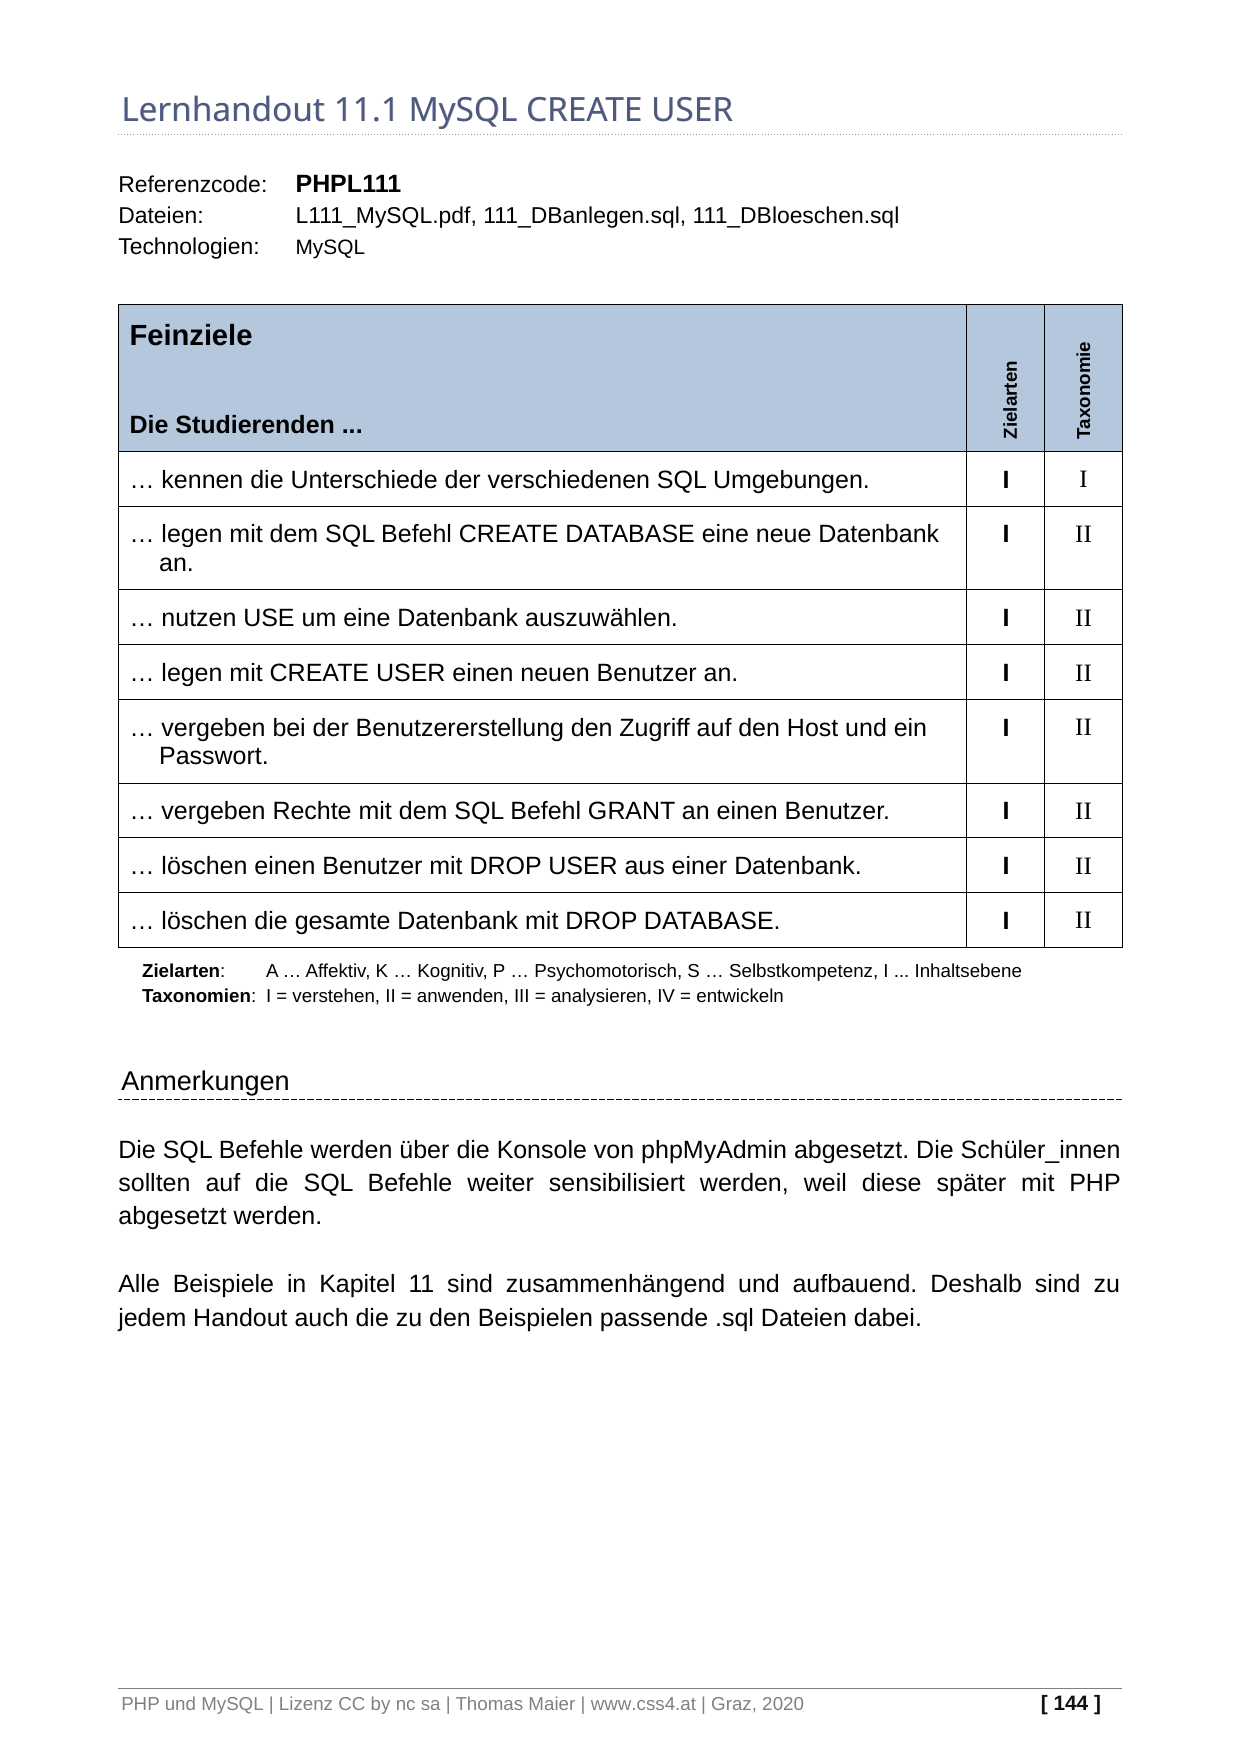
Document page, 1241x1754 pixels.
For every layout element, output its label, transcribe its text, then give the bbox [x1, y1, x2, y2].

table_cell II [1045, 700, 1122, 782]
table_cell I [967, 700, 1044, 782]
text Technologien: MySQL [118, 233, 1122, 259]
table_cell I [967, 645, 1044, 699]
text Die SQL Befehle werden über die Konsole von phpMyAdmin abgesetzt. Die Schüler_innen sollten auf die SQL Befehle weiter sensibilisiert werden, weil diese später mit PHP abgesetzt werden. [118, 1135, 1122, 1230]
table_cell … legen mit CREATE USER einen neuen Benutzer an. [119, 645, 966, 699]
table_cell II [1045, 507, 1122, 589]
subtitle Lernhandout 11.1 MySQL CREATE USER [118, 83, 1122, 134]
table_cell I [967, 590, 1044, 644]
table_cell I [967, 893, 1044, 947]
text Anmerkungen [118, 1062, 1122, 1099]
table_cell II [1045, 645, 1122, 699]
table_cell … nutzen USE um eine Datenbank auszuwählen. [119, 590, 966, 644]
table_cell I [1045, 452, 1122, 506]
table_cell II [1045, 590, 1122, 644]
text Zielarten: A … Affektiv, K … Kognitiv, P … Psychomotorisch, S … Selbstkompetenz, I ... Inhaltsebene Taxonomien: I = verstehen, II = anwenden, III = analysieren, IV = entwickeln [142, 960, 1122, 1006]
text Dateien: L111_MySQL.pdf, 111_DBanlegen.sql, 111_DBloeschen.sql [118, 202, 1122, 229]
table_cell II [1045, 784, 1122, 837]
table_cell I [967, 507, 1044, 589]
table_cell … kennen die Unterschiede der verschiedenen SQL Umgebungen. [119, 452, 966, 506]
table_cell … legen mit dem SQL Befehl CREATE DATABASE eine neue Datenbank an. [119, 507, 966, 589]
text Alle Beispiele in Kapitel 11 sind zusammenhängend und aufbauend. Deshalb sind zu jedem Handout auch die zu den Beispielen passende .sql Dateien dabei. [118, 1269, 1122, 1331]
table_cell I [967, 838, 1044, 892]
table_cell … löschen einen Benutzer mit DROP USER aus einer Datenbank. [119, 838, 966, 892]
table_cell II [1045, 893, 1122, 947]
table_cell … vergeben Rechte mit dem SQL Befehl GRANT an einen Benutzer. [119, 784, 966, 837]
table_cell I [967, 452, 1044, 506]
table_cell … löschen die gesamte Datenbank mit DROP DATABASE. [119, 893, 966, 947]
table_header Zielarten [967, 305, 1044, 451]
table_cell I [967, 784, 1044, 837]
table_header Taxonomie [1045, 305, 1122, 451]
text Referenzcode: PHPL111 [118, 169, 1122, 198]
table_cell … vergeben bei der Benutzererstellung den Zugriff auf den Host und ein Passwort. [119, 700, 966, 782]
table_cell II [1045, 838, 1122, 892]
table_header Feinziele Die Studierenden ... [119, 305, 966, 451]
